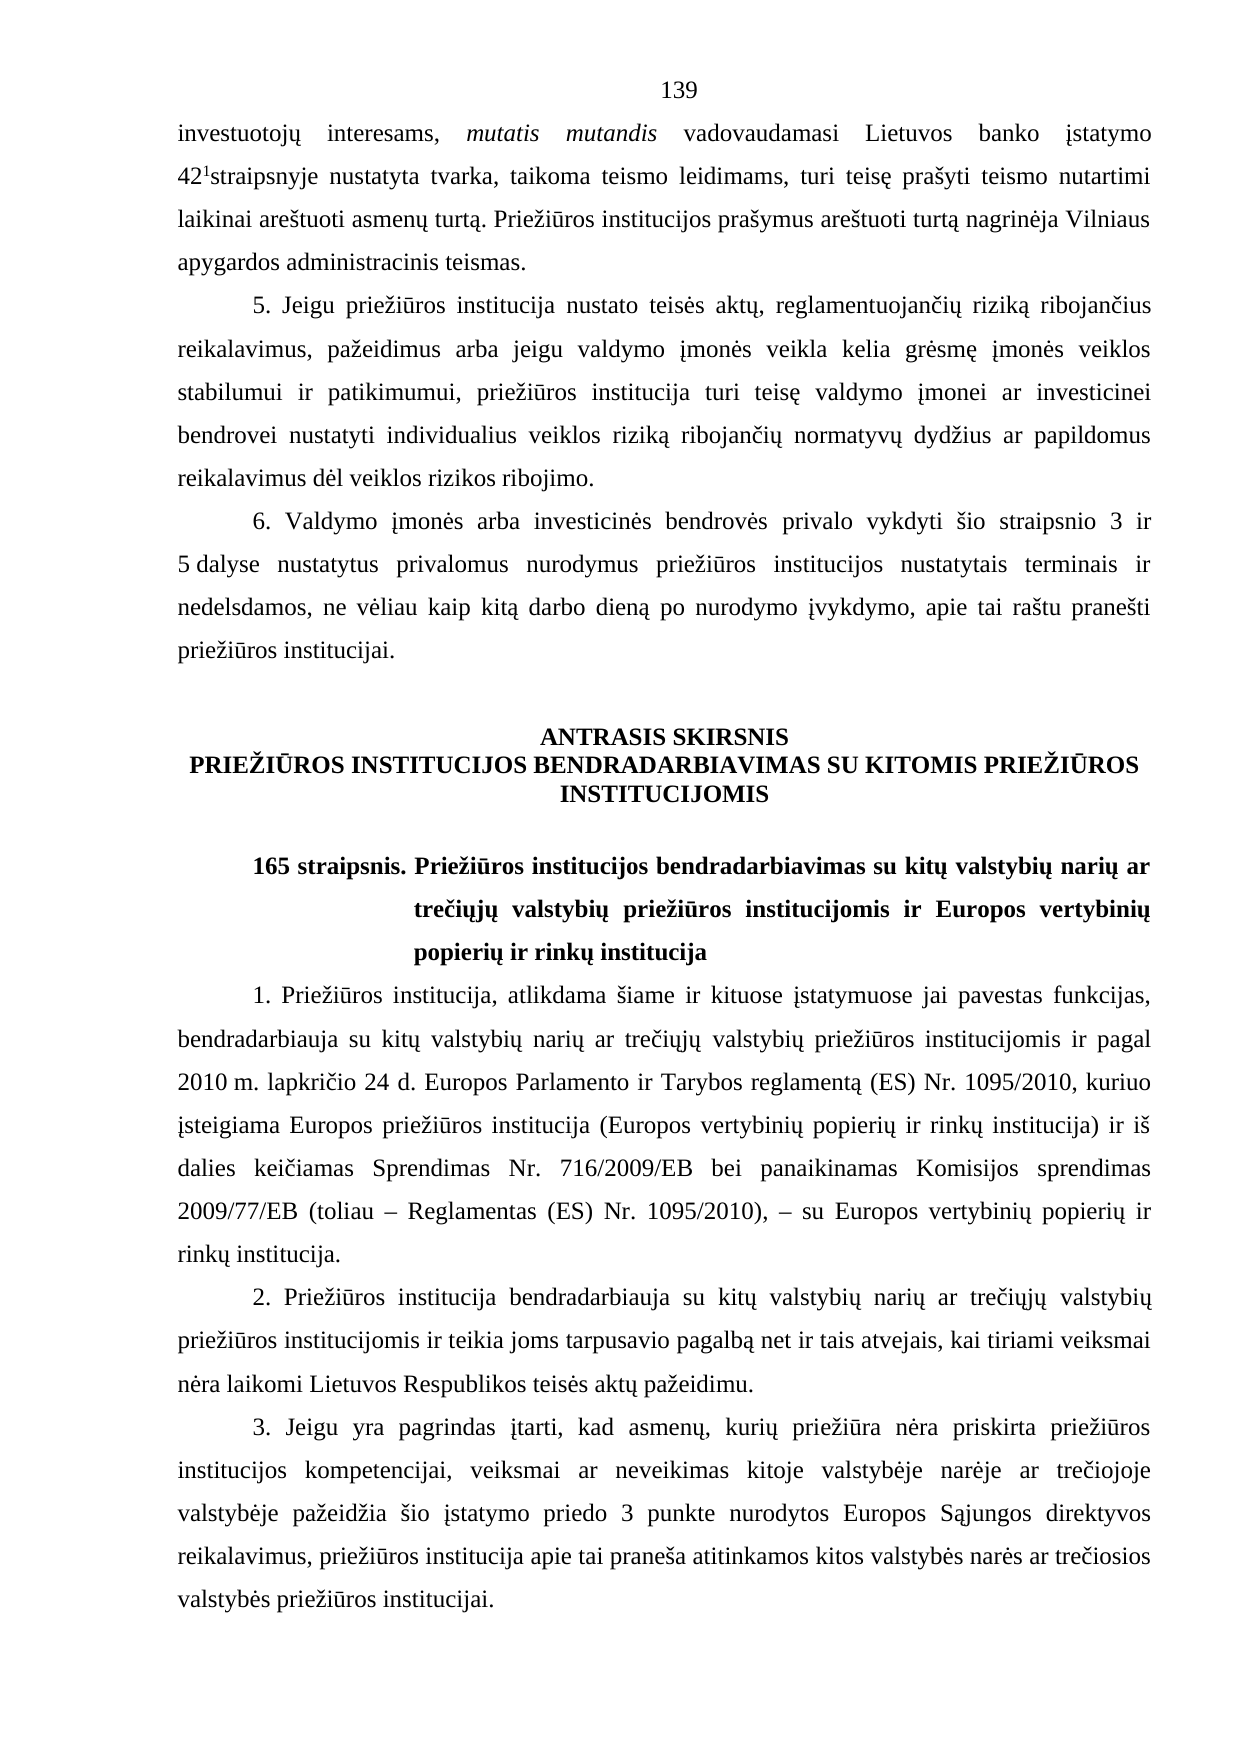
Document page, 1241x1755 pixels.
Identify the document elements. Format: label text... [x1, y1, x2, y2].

text 3. Jeigu yra pagrindas įtarti, kad asmenų, kurių priežiūra nėra priskirta priežiūros institucijos kompetencijai, veiksmai ar neveikimas kitoje valstybėje narėje ar trečiojoje valstybėje pažeidžia šio įstatymo priedo 3 punkte nurodytos Europos Sąjungos direktyvos reikalavimus, priežiūros institucija apie tai praneša atitinkamos kitos valstybės narės ar trečiosios valstybės priežiūros institucijai. [177, 1412, 1152, 1613]
text 1. Priežiūros institucija, atlikdama šiame ir kituose įstatymuose jai pavestas funkcijas, bendradarbiauja su kitų valstybių narių ar trečiųjų valstybių priežiūros institucijomis ir pagal 2010 m. lapkričio 24 d. Europos Parlamento ir Tarybos reglamentą (ES) Nr. 1095/2010, kuriuo įsteigiama Europos priežiūros institucija (Europos vertybinių popierių ir rinkų institucija) ir iš dalies keičiamas Sprendimas Nr. 716/2009/EB bei panaikinamas Komisijos sprendimas 2009/77/EB (toliau – Reglamentas (ES) Nr. 1095/2010), – su Europos vertybinių popierių ir rinkų institucija. [177, 981, 1152, 1268]
text PRIEŽIŪROS INSTITUCIJOS BENDRADARBIAVIMAS SU KITOMIS PRIEŽIŪROS INSTITUCIJOMIS [177, 751, 1152, 808]
text 2. Priežiūros institucija bendradarbiauja su kitų valstybių narių ar trečiųjų valstybių priežiūros institucijomis ir teikia joms tarpusavio pagalbą net ir tais atvejais, kai tiriami veiksmai nėra laikomi Lietuvos Respublikos teisės aktų pažeidimu. [177, 1282, 1152, 1397]
text 5. Jeigu priežiūros institucija nustato teisės aktų, reglamentuojančių riziką ribojančius reikalavimus, pažeidimus arba jeigu valdymo įmonės veikla kelia grėsmę įmonės veiklos stabilumui ir patikimumui, priežiūros institucija turi teisę valdymo įmonei ar investicinei bendrovei nustatyti individualius veiklos riziką ribojančių normatyvų dydžius ar papildomus reikalavimus dėl veiklos rizikos ribojimo. [177, 291, 1152, 492]
text 6. Valdymo įmonės arba investicinės bendrovės privalo vykdyti šio straipsnio 3 ir 5 dalyse nustatytus privalomus nurodymus priežiūros institucijos nustatytais terminais ir nedelsdamos, ne vėliau kaip kitą darbo dieną po nurodymo įvykdymo, apie tai raštu pranešti priežiūros institucijai. [177, 506, 1152, 664]
text 165 straipsnis. Priežiūros institucijos bendradarbiavimas su kitų valstybių narių ar trečiųjų valstybių priežiūros institucijomis ir Europos vertybinių popierių ir rinkų institucija [252, 851, 1152, 966]
text ANTRASIS SKIRSNIS [177, 722, 1152, 751]
text investuotojų interesams, mutatis mutandis vadovaudamasi Lietuvos banko įstatymo 421straipsnyje nustatyta tvarka, taikoma teismo leidimams, turi teisę prašyti teismo nutartimi laikinai areštuoti asmenų turtą. Priežiūros institucijos prašymus areštuoti turtą nagrinėja Vilniaus apygardos administracinis teismas. [177, 118, 1152, 276]
